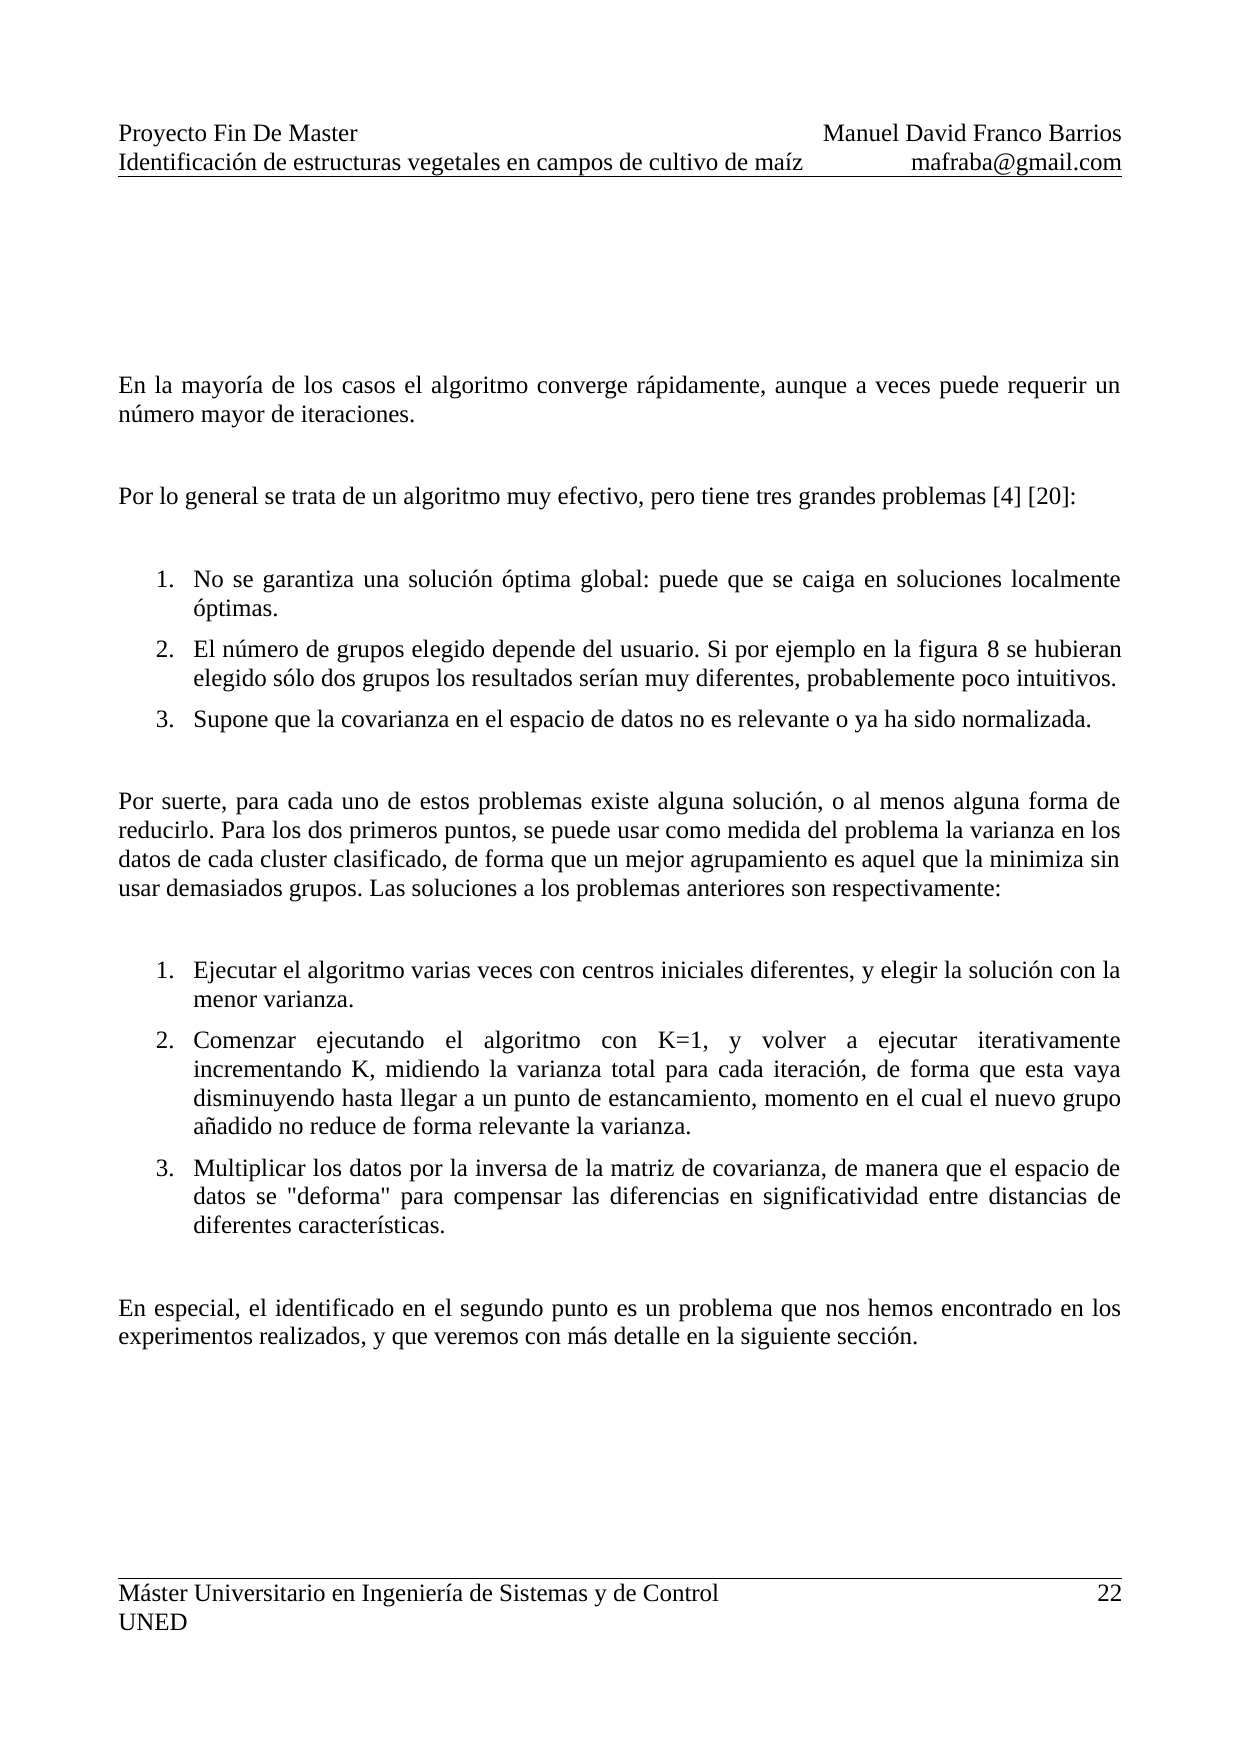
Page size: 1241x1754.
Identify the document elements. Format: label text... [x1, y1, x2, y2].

text Por lo general se trata de un algoritmo muy efectivo, pero tiene tres grandes problemas [4] [20]: [118, 481, 1122, 510]
list Comenzar ejecutando el algoritmo con K=1, y volver a ejecutar iterativamente incrementando K, midiendo la varianza total para cada iteración, de forma que esta vaya disminuyendo hasta llegar a un punto de estancamiento, momento en el cual el nuevo grupo añadido no reduce de forma relevante la varianza. [156, 1025, 1122, 1140]
list Supone que la covarianza en el espacio de datos no es relevante o ya ha sido normalizada. [156, 704, 1122, 733]
list Multiplicar los datos por la inversa de la matriz de covarianza, de manera que el espacio de datos se "deforma" para compensar las diferencias en significatividad entre distancias de diferentes características. [156, 1153, 1122, 1239]
list El número de grupos elegido depende del usuario. Si por ejemplo en la figura 8 se hubieran elegido sólo dos grupos los resultados serían muy diferentes, probablemente poco intuitivos. [156, 634, 1122, 691]
text En la mayoría de los casos el algoritmo converge rápidamente, aunque a veces puede requerir un número mayor de iteraciones. [118, 370, 1122, 428]
list Ejecutar el algoritmo varias veces con centros iniciales diferentes, y elegir la solución con la menor varianza. [156, 955, 1122, 1013]
text Por suerte, para cada uno de estos problemas existe alguna solución, o al menos alguna forma de reducirlo. Para los dos primeros puntos, se puede usar como medida del problema la varianza en los datos de cada cluster clasificado, de forma que un mejor agrupamiento es aquel que la minimiza sin usar demasiados grupos. Las soluciones a los problemas anteriores son respectivamente: [118, 786, 1122, 901]
text En especial, el identificado en el segundo punto es un problema que nos hemos encontrado en los experimentos realizados, y que veremos con más detalle en la siguiente sección. [118, 1293, 1122, 1350]
list No se garantiza una solución óptima global: puede que se caiga en soluciones localmente óptimas. [156, 564, 1122, 621]
